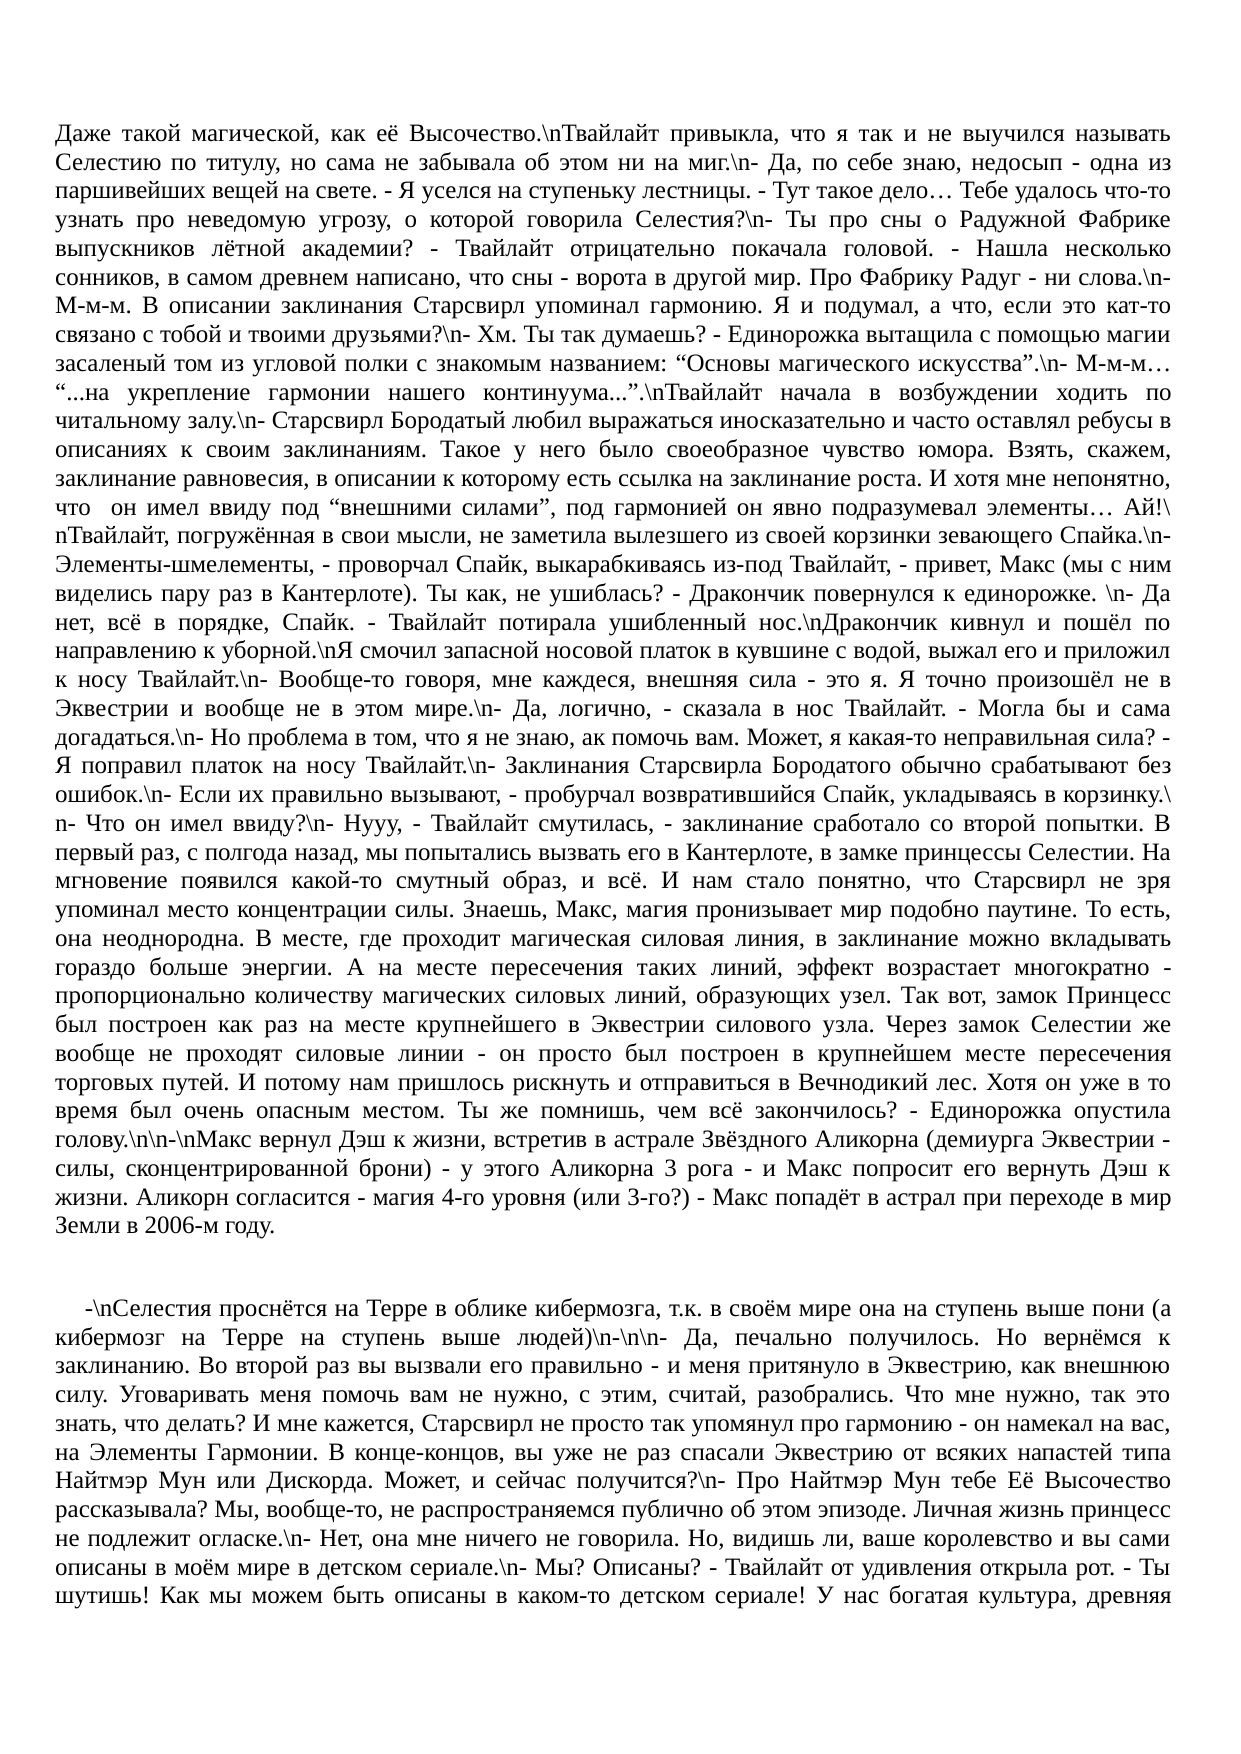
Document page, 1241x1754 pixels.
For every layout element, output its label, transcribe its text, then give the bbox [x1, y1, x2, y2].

text -\nСелестия проснётся на Терре в облике кибермозга, т.к. в своём мире она на ступень выше пони (а кибермозг на Терре на ступень выше людей)\n-\n\n- Да, печально получилось. Но вернёмся к заклинанию. Во второй раз вы вызвали его правильно - и меня притянуло в Эквестрию, как внешнюю силу. Уговаривать меня помочь вам не нужно, с этим, считай, разобрались. Что мне нужно, так это знать, что делать? И мне кажется, Старсвирл не просто так упомянул про гармонию - он намекал на вас, на Элементы Гармонии. В конце-концов, вы уже не раз спасали Эквестрию от всяких напастей типа Найтмэр Мун или Дискорда. Может, и сейчас получится?\n- Про Найтмэр Мун тебе Её Высочество рассказывала? Мы, вообще-то, не распространяемся публично об этом эпизоде. Личная жизнь принцесс не подлежит огласке.\n- Нет, она мне ничего не говорила. Но, видишь ли, ваше королевство и вы сами описаны в моём мире в детском сериале.\n- Мы? Описаны? - Твайлайт от удивления открыла рот. - Ты шутишь! Как мы можем быть описаны в каком-то детском сериале! У нас богатая культура, древняя [55, 1293, 1172, 1609]
text Даже такой магической, как её Высочество.\nТвайлайт привыкла, что я так и не выучился называть Селестию по титулу, но сама не забывала об этом ни на миг.\n- Да, по себе знаю, недосып - одна из паршивейших вещей на свете. - Я уселся на ступеньку лестницы. - Тут такое дело… Тебе удалось что-то узнать про неведомую угрозу, о которой говорила Селестия?\n- Ты про сны о Радужной Фабрике выпускников лётной академии? - Твайлайт отрицательно покачала головой. - Нашла несколько сонников, в самом древнем написано, что сны - ворота в другой мир. Про Фабрику Радуг - ни слова.\n- М-м-м. В описании заклинания Старсвирл упоминал гармонию. Я и подумал, а что, если это кат-то связано с тобой и твоими друзьями?\n- Хм. Ты так думаешь? - Единорожка вытащила с помощью магии засаленый том из угловой полки с знакомым названием: “Основы магического искусства”.\n- М-м-м… “...на укрепление гармонии нашего континуума...”.\nТвайлайт начала в возбуждении ходить по читальному залу.\n- Старсвирл Бородатый любил выражаться иносказательно и часто оставлял ребусы в описаниях к своим заклинаниям. Такое у него было своеобразное чувство юмора. Взять, скажем, заклинание равновесия, в описании к которому есть ссылка на заклинание роста. И хотя мне непонятно, что он имел ввиду под “внешними силами”, под гармонией он явно подразумевал элементы… Ай!\nТвайлайт, погружённая в свои мысли, не заметила вылезшего из своей корзинки зевающего Спайка.\n- Элементы-шмелементы, - проворчал Спайк, выкарабкиваясь из-под Твайлайт, - привет, Макс (мы с ним виделись пару раз в Кантерлоте). Ты как, не ушиблась? - Дракончик повернулся к единорожке. \n- Да нет, всё в порядке, Спайк. - Твайлайт потирала ушибленный нос.\nДракончик кивнул и пошёл по направлению к уборной.\nЯ смочил запасной носовой платок в кувшине с водой, выжал его и приложил к носу Твайлайт.\n- Вообще-то говоря, мне каждеся, внешняя сила - это я. Я точно произошёл не в Эквестрии и вообще не в этом мире.\n- Да, логично, - сказала в нос Твайлайт. - Могла бы и сама догадаться.\n- Но проблема в том, что я не знаю, ак помочь вам. Может, я какая-то неправильная сила? - Я поправил платок на носу Твайлайт.\n- Заклинания Старсвирла Бородатого обычно срабатывают без ошибок.\n- Если их правильно вызывают, - пробурчал возвратившийся Спайк, укладываясь в корзинку.\n- Что он имел ввиду?\n- Нууу, - Твайлайт смутилась, - заклинание сработало со второй попытки. В первый раз, с полгода назад, мы попытались вызвать его в Кантерлоте, в замке принцессы Селестии. На мгновение появился какой-то смутный образ, и всё. И нам стало понятно, что Старсвирл не зря упоминал место концентрации силы. Знаешь, Макс, магия пронизывает мир подобно паутине. То есть, она неоднородна. В месте, где проходит магическая силовая линия, в заклинание можно вкладывать гораздо больше энергии. А на месте пересечения таких линий, эффект возрастает многократно - пропорционально количеству магических силовых линий, образующих узел. Так вот, замок Принцесс был построен как раз на месте крупнейшего в Эквестрии силового узла. Через замок Селестии же вообще не проходят силовые линии - он просто был построен в крупнейшем месте пересечения торговых путей. И потому нам пришлось рискнуть и отправиться в Вечнодикий лес. Хотя он уже в то время был очень опасным местом. Ты же помнишь, чем всё закончилось? - Единорожка опустила голову.\n\n-\nМакс вернул Дэш к жизни, встретив в астрале Звёздного Аликорна (демиурга Эквестрии - силы, сконцентрированной брони) - у этого Аликорна 3 рога - и Макс попросит его вернуть Дэш к жизни. Аликорн согласится - магия 4-го уровня (или 3-го?) - Макс попадёт в астрал при переходе в мир Земли в 2006-м году. [55, 118, 1172, 1239]
